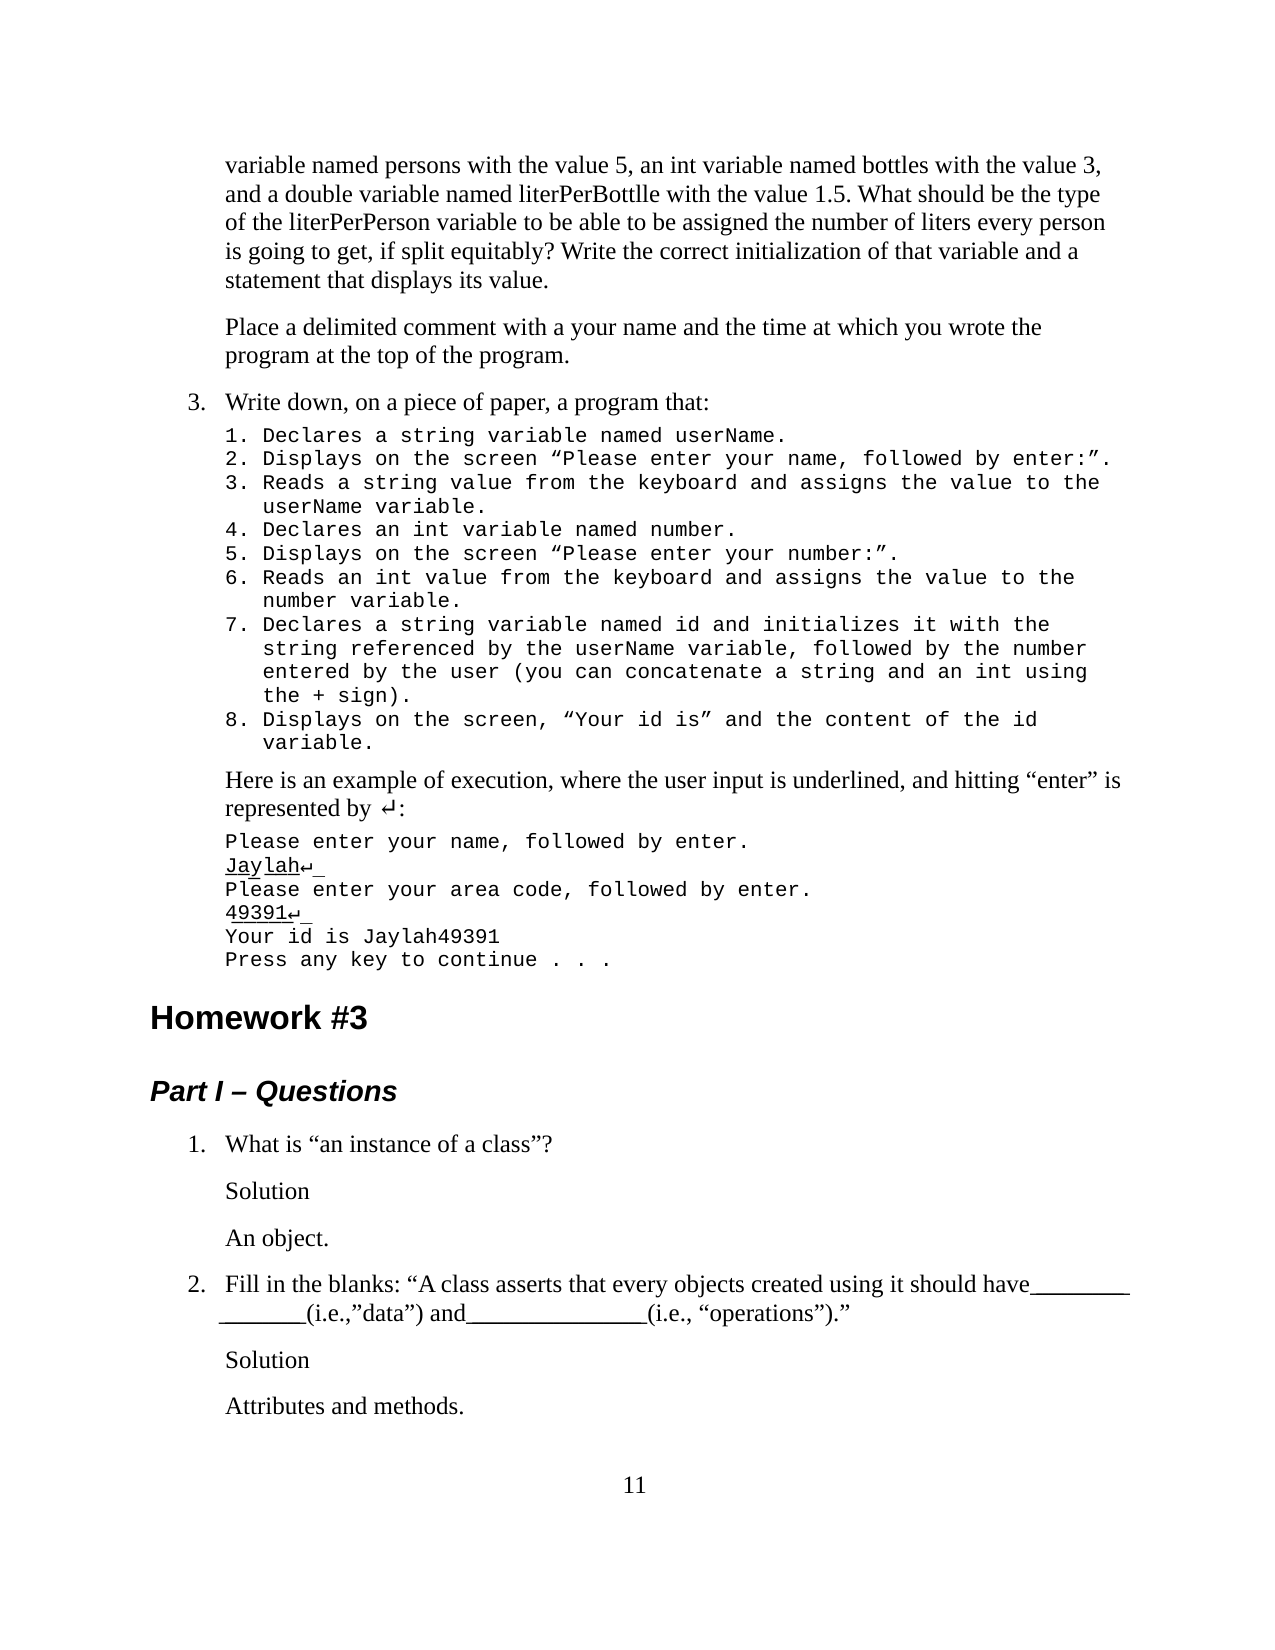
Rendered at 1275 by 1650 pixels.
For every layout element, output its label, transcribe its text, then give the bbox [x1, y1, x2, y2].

list variable named persons with the value 5, an int variable named bottles with the value 3, and a double variable named literPerBottlle with the value 1.5. What should be the type of the literPerPerson variable to be able to be assigned the number of liters every person is going to get, if split equitably? Write the correct initialization of that variable and a statement that displays its value. [187, 150, 1125, 294]
list Displays on the screen “Please enter your number:”. [225, 543, 1125, 567]
list What is “an instance of a class”? [187, 1129, 1125, 1158]
subtitle Homework #3 [150, 998, 1125, 1037]
list Please enter your name, followed by enter. [187, 831, 1125, 855]
list Your id is Jaylah49391 [187, 926, 1125, 949]
subtitle Part I – Questions [150, 1074, 1125, 1108]
list Attributes and methods. [187, 1391, 1125, 1420]
list Solution [187, 1345, 1125, 1373]
list Press any key to continue . . . [187, 949, 1125, 973]
list An object. [187, 1223, 1125, 1251]
list Displays on the screen “Please enter your name, followed by enter:”. [225, 448, 1125, 472]
list J̲a̲y̲l̲a̲h̲↵̲ [187, 855, 1125, 878]
list Please enter your area code, followed by enter. [187, 878, 1125, 902]
list Declares an int variable named number. [225, 519, 1125, 543]
list Reads a string value from the keyboard and assigns the value to the userName variable. [225, 472, 1125, 519]
list Fill in the blanks: “A class asserts that every objects created using it should have ̲ ̲ ̲ ̲ ̲ ̲ ̲ ̲ ̲ ̲ ̲ ̲ ̲ ̲ ̲ ̲ ̲ ̲ ̲ ̲ ̲ ̲ ̲ ̲ ̲ ̲ ̲ ̲ (i.e.,”data”) and ̲ ̲ ̲ ̲ ̲ ̲ ̲ ̲ ̲ ̲ ̲ ̲ ̲ ̲ ̲ ̲ ̲ ̲ ̲ ̲ ̲ ̲ ̲ ̲ ̲ ̲ ̲ ̲ (i.e., “operations”).” [187, 1269, 1125, 1327]
list Here is an example of execution, where the user input is underlined, and hitting “enter” is represented by ↵: [187, 765, 1125, 822]
list Place a delimited comment with a your name and the time at which you wrote the program at the top of the program. [187, 312, 1125, 369]
list Displays on the screen, “Your id is” and the content of the id variable. [225, 708, 1125, 756]
list Solution [187, 1176, 1125, 1205]
list Declares a string variable named userName. [225, 425, 1125, 448]
list Reads an int value from the keyboard and assigns the value to the number variable. [225, 567, 1125, 614]
list Declares a string variable named id and initializes it with the string referenced by the userName variable, followed by the number entered by the user (you can concatenate a string and an int using the + sign). [225, 614, 1125, 708]
list 4̲9̲3̲9̲1̲↵̲ [187, 902, 1125, 926]
list Write down, on a piece of paper, a program that: [187, 387, 1125, 416]
